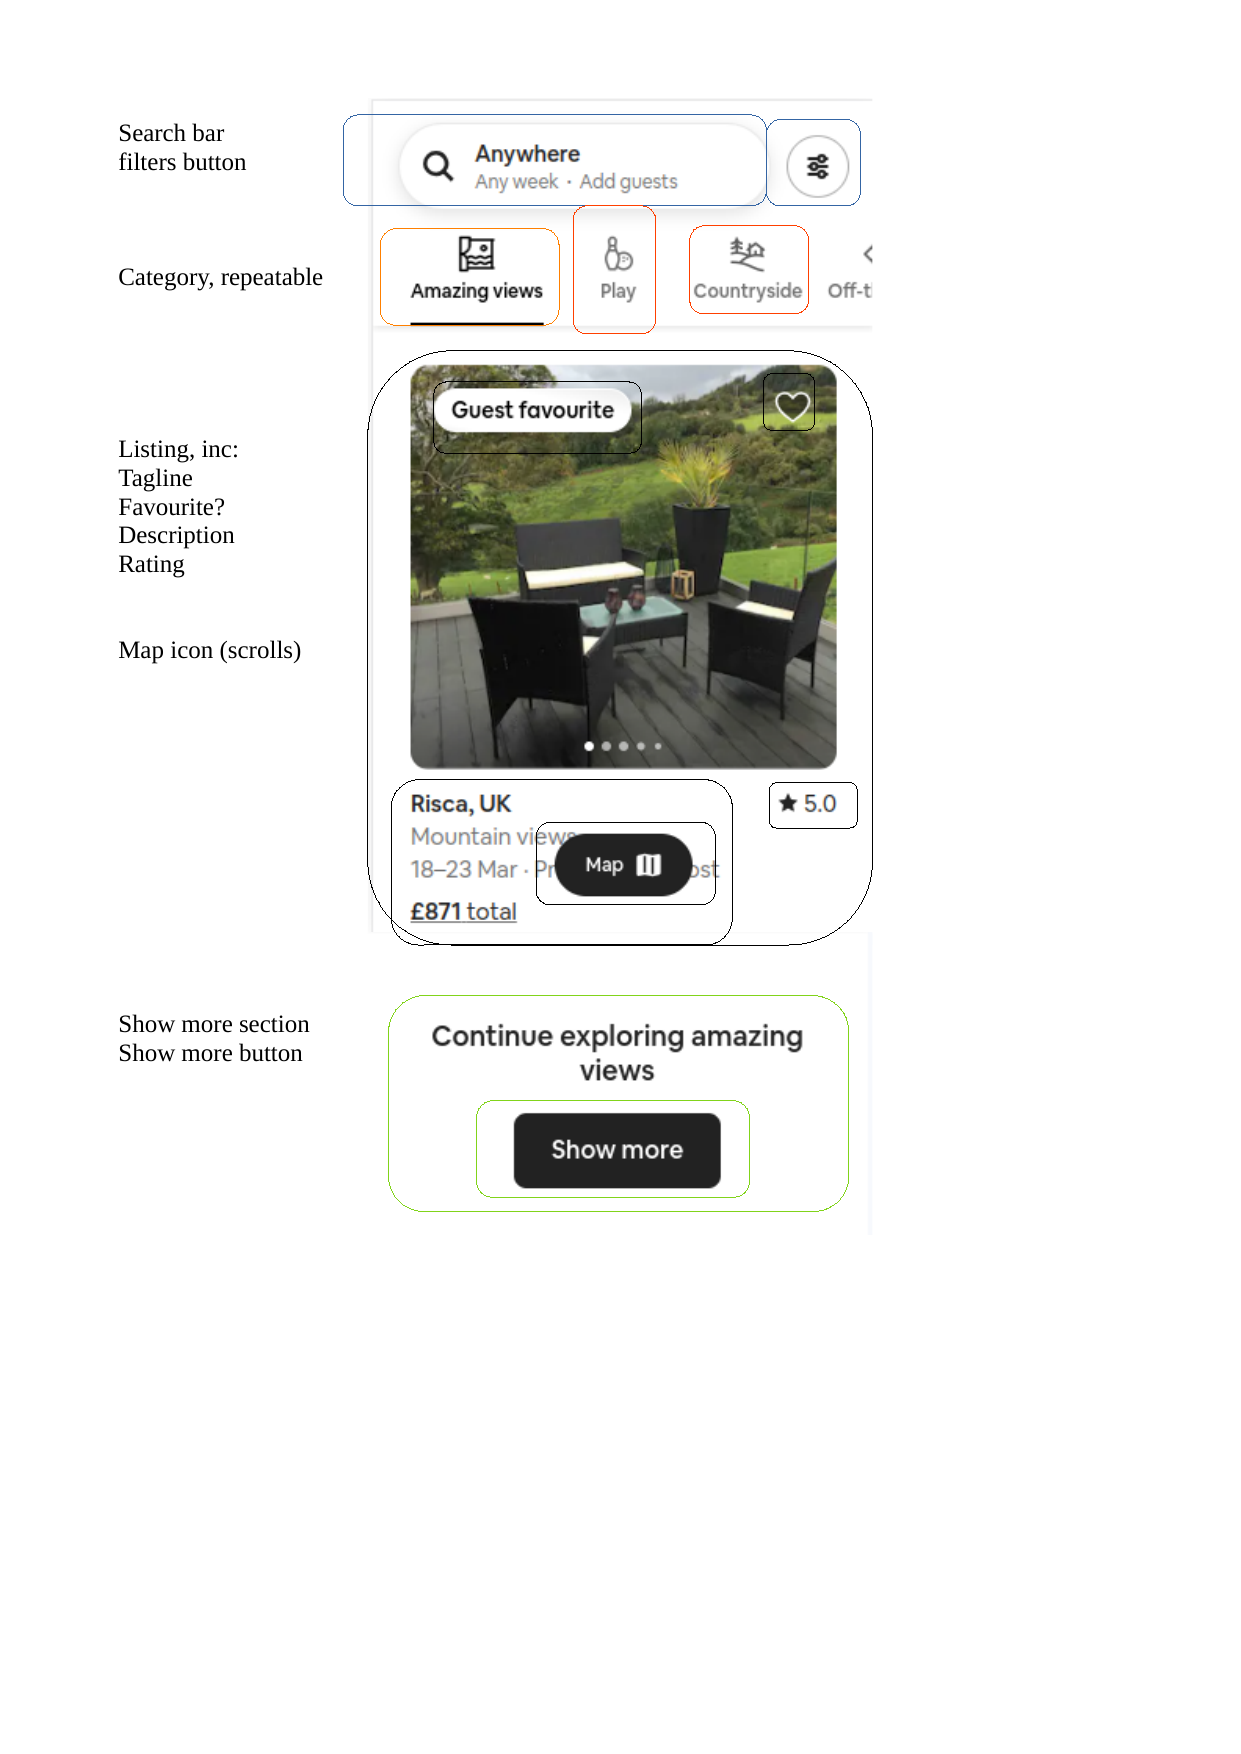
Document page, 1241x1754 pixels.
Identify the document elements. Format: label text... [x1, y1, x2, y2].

text filters button [118, 147, 343, 176]
text [344, 147, 367, 176]
text Description [118, 521, 367, 549]
text Show more button [118, 1038, 367, 1067]
text Rating [118, 549, 367, 578]
text [873, 521, 1122, 549]
text Search bar [118, 118, 367, 147]
text Map icon (scrolls) [118, 636, 367, 664]
text [873, 463, 1122, 492]
text [873, 147, 1122, 176]
text Listing, inc: [118, 434, 367, 463]
text [873, 434, 1122, 463]
text [873, 262, 1122, 291]
text [873, 492, 1122, 521]
picture [367, 98, 873, 1235]
text Tagline [118, 463, 367, 492]
text [873, 636, 1122, 664]
text Show more section [118, 1009, 367, 1038]
text Category, repeatable [118, 262, 367, 291]
text [873, 1009, 1122, 1038]
text Favourite? [118, 492, 367, 521]
text [873, 549, 1122, 578]
text [873, 1038, 1122, 1067]
text [873, 118, 1122, 147]
